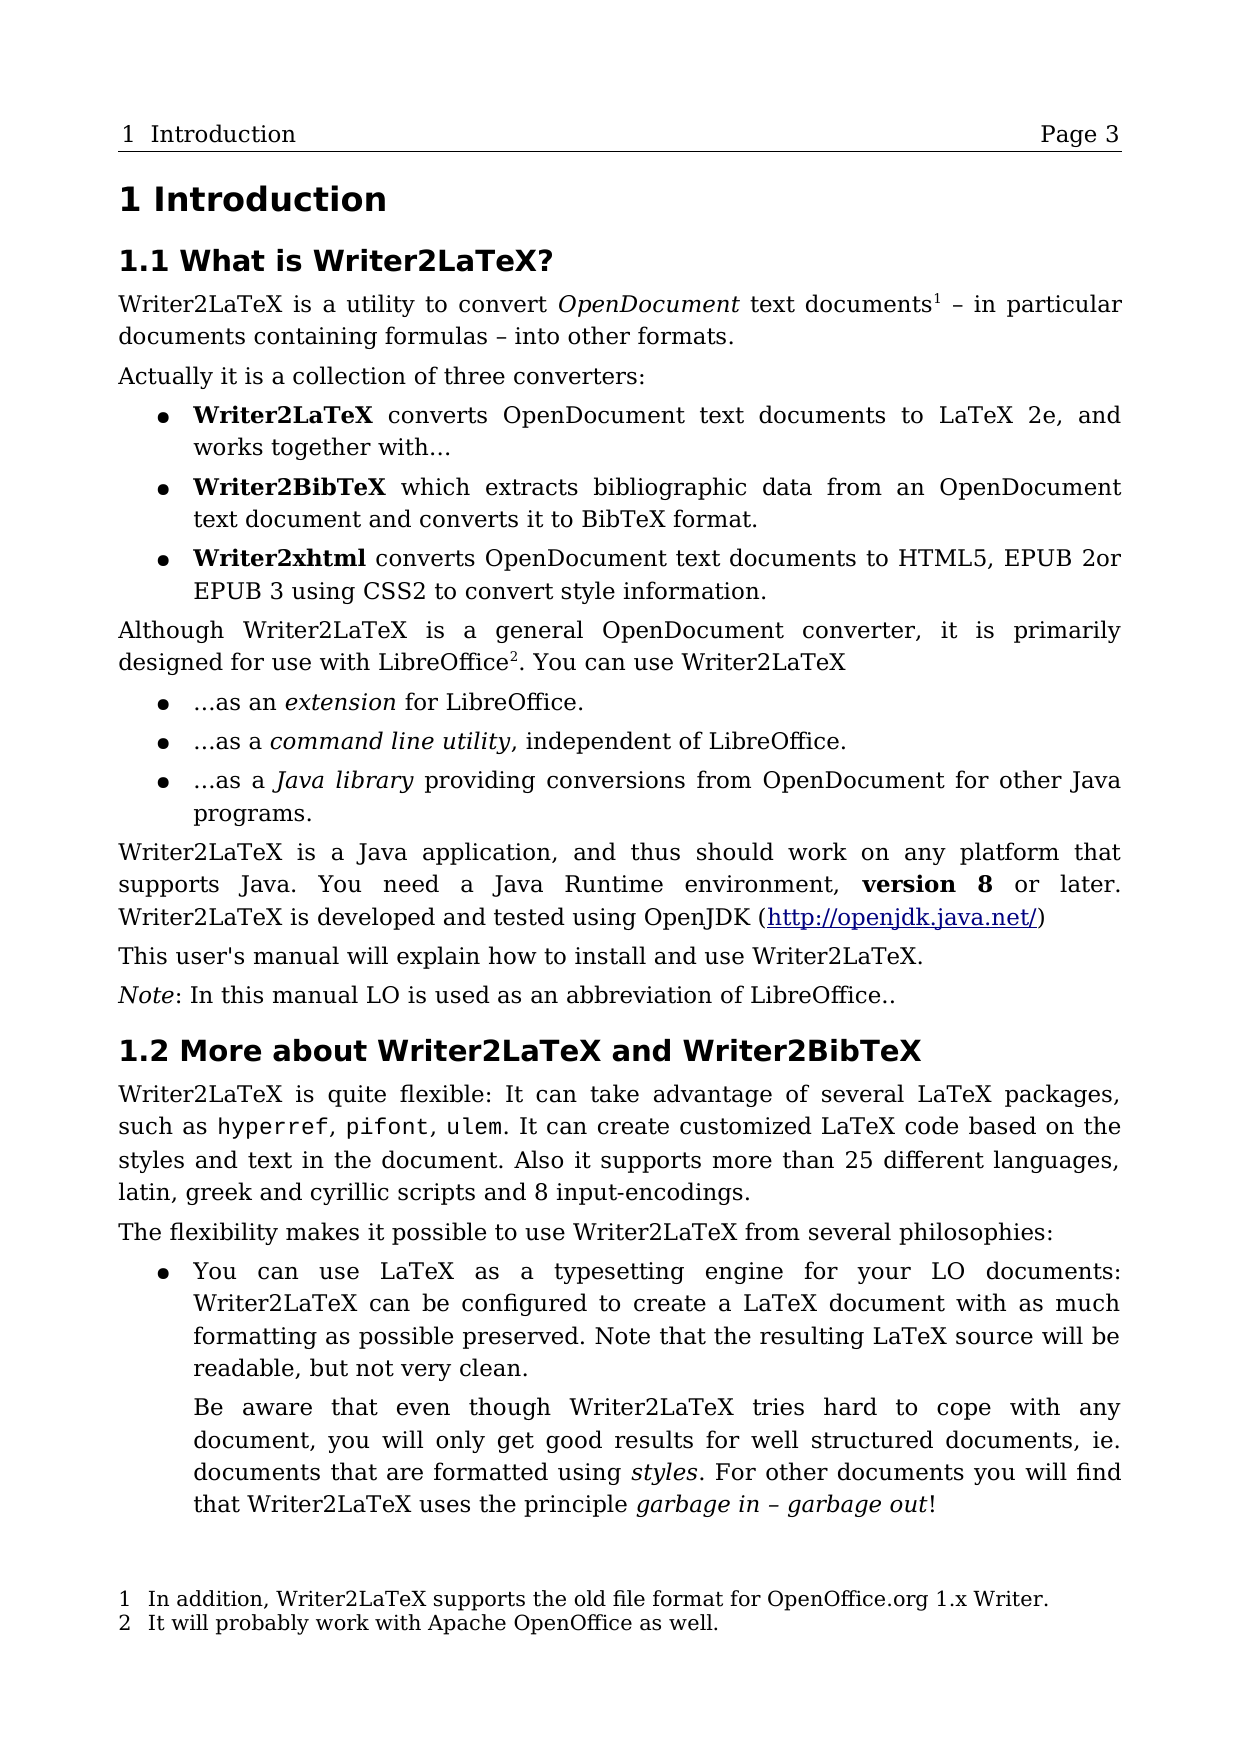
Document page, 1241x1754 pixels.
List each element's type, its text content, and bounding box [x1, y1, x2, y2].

text Actually it is a collection of three converters: [118, 363, 1122, 389]
list Writer2BibTeX which extracts bibliographic data from an OpenDocument text document and converts it to BibTeX format. [156, 474, 1122, 533]
text It will probably work with Apache OpenOffice as well. [118, 1611, 1122, 1636]
text Writer2LaTeX is a utility to convert OpenDocument text documents – in particular documents containing formulas – into other formats. [118, 291, 1122, 350]
list Writer2LaTeX converts OpenDocument text documents to LaTeX 2e, and works together with... [156, 402, 1122, 461]
list ...as a command line utility, independent of LibreOffice. [156, 728, 1122, 755]
subtitle Introduction [118, 181, 1122, 219]
text Note: In this manual LO is used as an abbreviation of LibreOffice.. [118, 982, 1122, 1009]
text This user's manual will explain how to install and use Writer2LaTeX. [118, 943, 1122, 970]
text In addition, Writer2LaTeX supports the old file format for OpenOffice.org 1.x Writer. [118, 1587, 1122, 1611]
list ...as an extension for LibreOffice. [156, 689, 1122, 716]
list Writer2xhtml converts OpenDocument text documents to HTML5, EPUB 2or EPUB 3 using CSS2 to convert style information. [156, 545, 1122, 604]
text Although Writer2LaTeX is a general OpenDocument converter, it is primarily designed for use with LibreOffice. You can use Writer2LaTeX [118, 617, 1122, 676]
text The flexibility makes it possible to use Writer2LaTeX from several philosophies: [118, 1219, 1122, 1246]
subtitle More about Writer2LaTeX and Writer2BibTeX [118, 1034, 1122, 1068]
subtitle What is Writer2LaTeX? [118, 244, 1122, 278]
list ...as a Java library providing conversions from OpenDocument for other Java programs. [156, 767, 1122, 827]
list You can use LaTeX as a typesetting engine for your LO documents: Writer2LaTeX can be configured to create a LaTeX document with as much formatting as possible preserved. Note that the resulting LaTeX source will be readable, but not very clean. [156, 1258, 1122, 1382]
list Be aware that even though Writer2LaTeX tries hard to cope with any document, you will only get good results for well structured documents, ie. documents that are formatted using styles. For other documents you will find that Writer2LaTeX uses the principle garbage in – garbage out! [156, 1394, 1122, 1518]
text Writer2LaTeX is a Java application, and thus should work on any platform that supports Java. You need a Java Runtime environment, version 8 or later. Writer2LaTeX is developed and tested using OpenJDK (http://openjdk.java.net/) [118, 839, 1122, 931]
text Writer2LaTeX is quite flexible: It can take advantage of several LaTeX packages, such as hyperref, pifont, ulem. It can create customized LaTeX code based on the styles and text in the document. Also it supports more than 25 different languages, latin, greek and cyrillic scripts and 8 input-encodings. [118, 1081, 1122, 1206]
